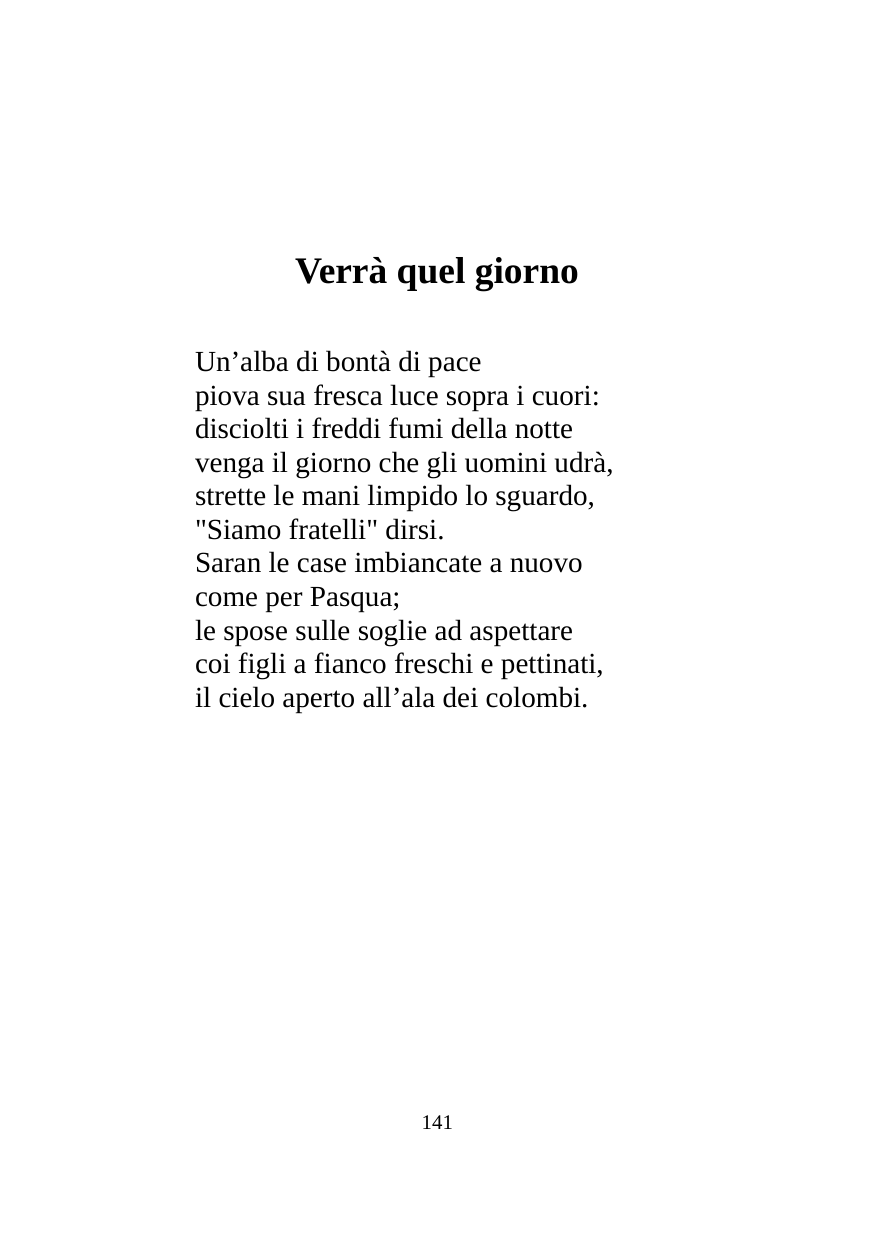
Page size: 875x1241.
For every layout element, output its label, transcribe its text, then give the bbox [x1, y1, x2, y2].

text Un’alba di bontà di pace piova sua fresca luce sopra i cuori: disciolti i freddi fumi della notte venga il giorno che gli uomini udrà, strette le mani limpido lo sguardo, "Siamo fratelli" dirsi. Saran le case imbiancate a nuovo come per Pasqua; le spose sulle soglie ad aspettare coi figli a fianco freschi e pettinati, il cielo aperto all’ala dei colombi. [195, 344, 768, 713]
subtitle Verrà quel giorno [106, 248, 768, 291]
